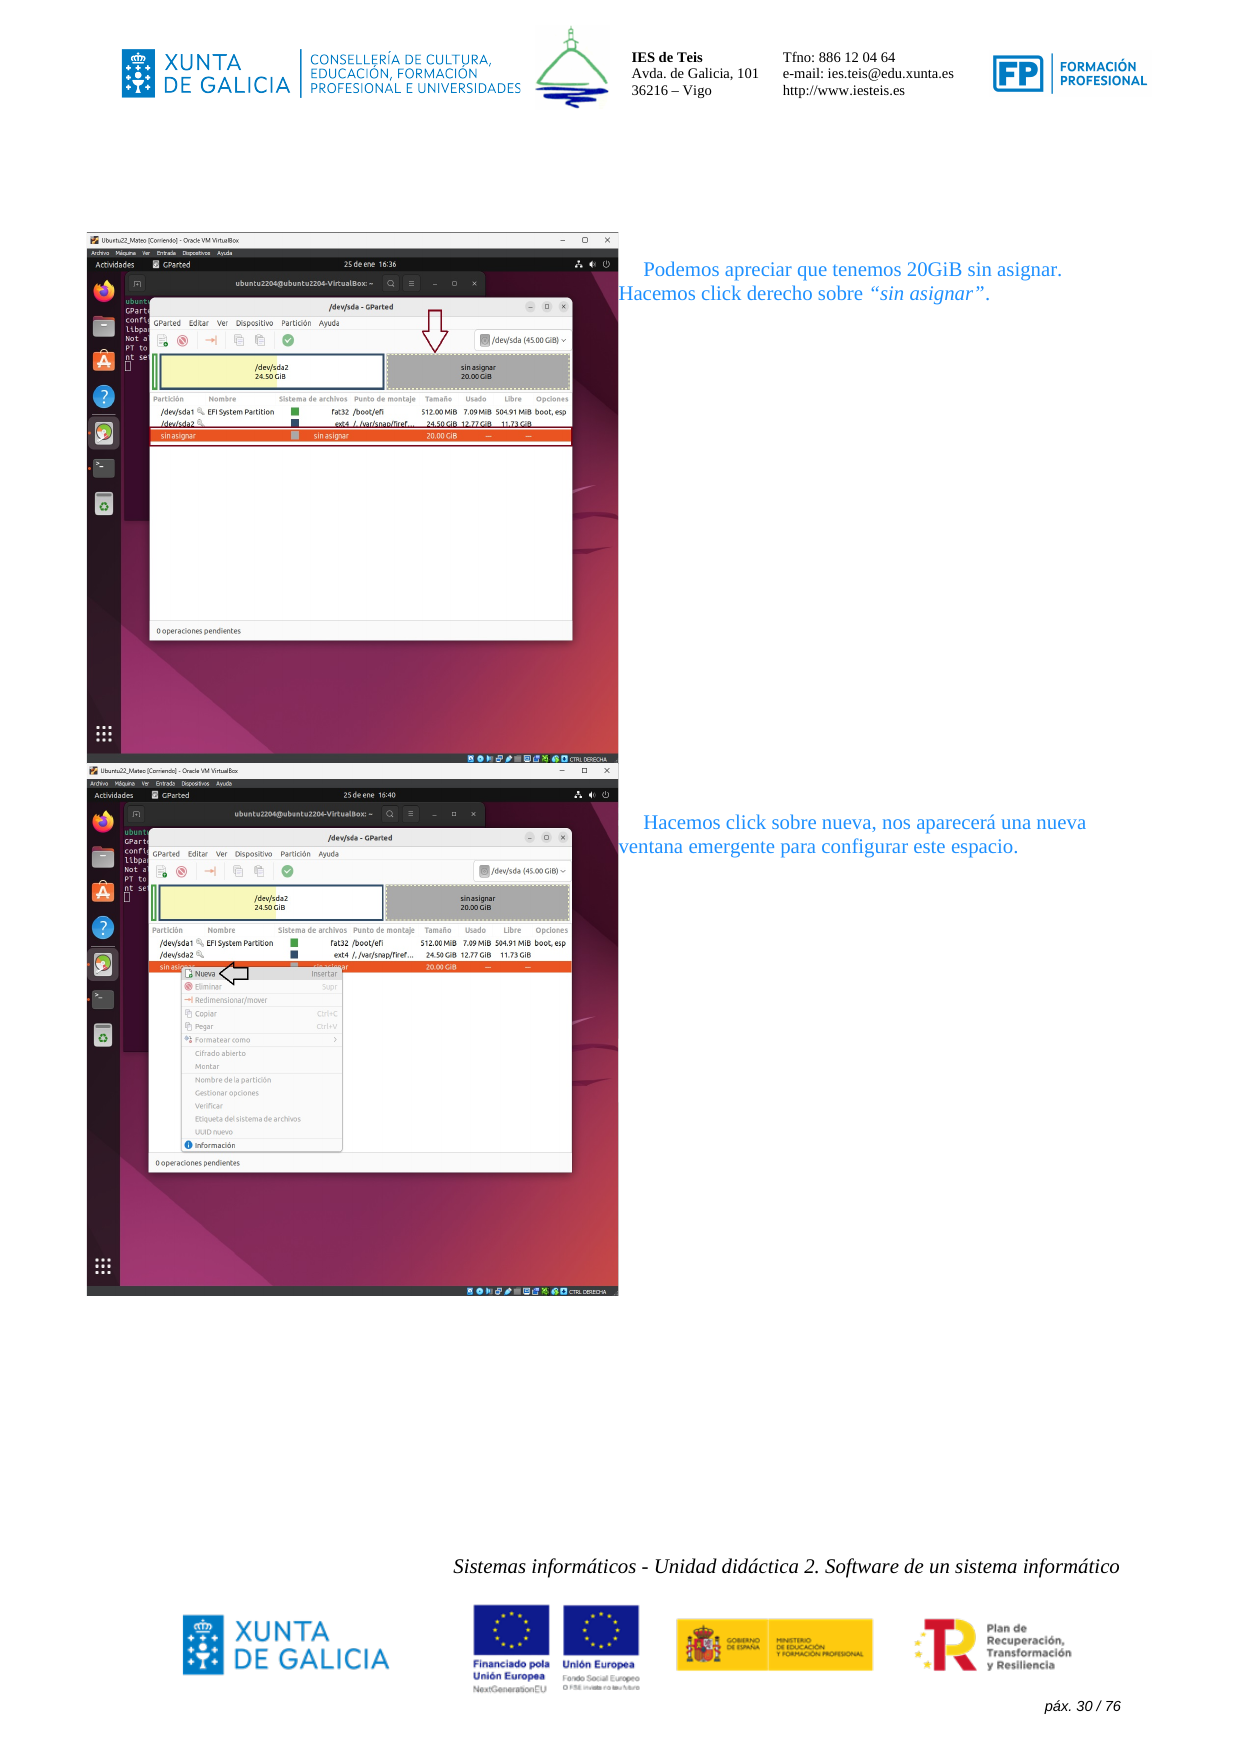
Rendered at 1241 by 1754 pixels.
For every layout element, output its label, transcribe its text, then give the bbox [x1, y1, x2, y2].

text Hacemos click sobre nueva, nos aparecerá una nueva ventana emergente para configurar este espacio. [619, 810, 1122, 858]
picture [182, 1593, 1085, 1700]
picture [121, 49, 521, 98]
text Podemos apreciar que tenemos 20GiB sin asignar. Hacemos click derecho sobre “sin asignar”. [619, 257, 1122, 305]
picture [534, 25, 611, 110]
picture [989, 50, 1153, 97]
picture [86, 232, 619, 1296]
